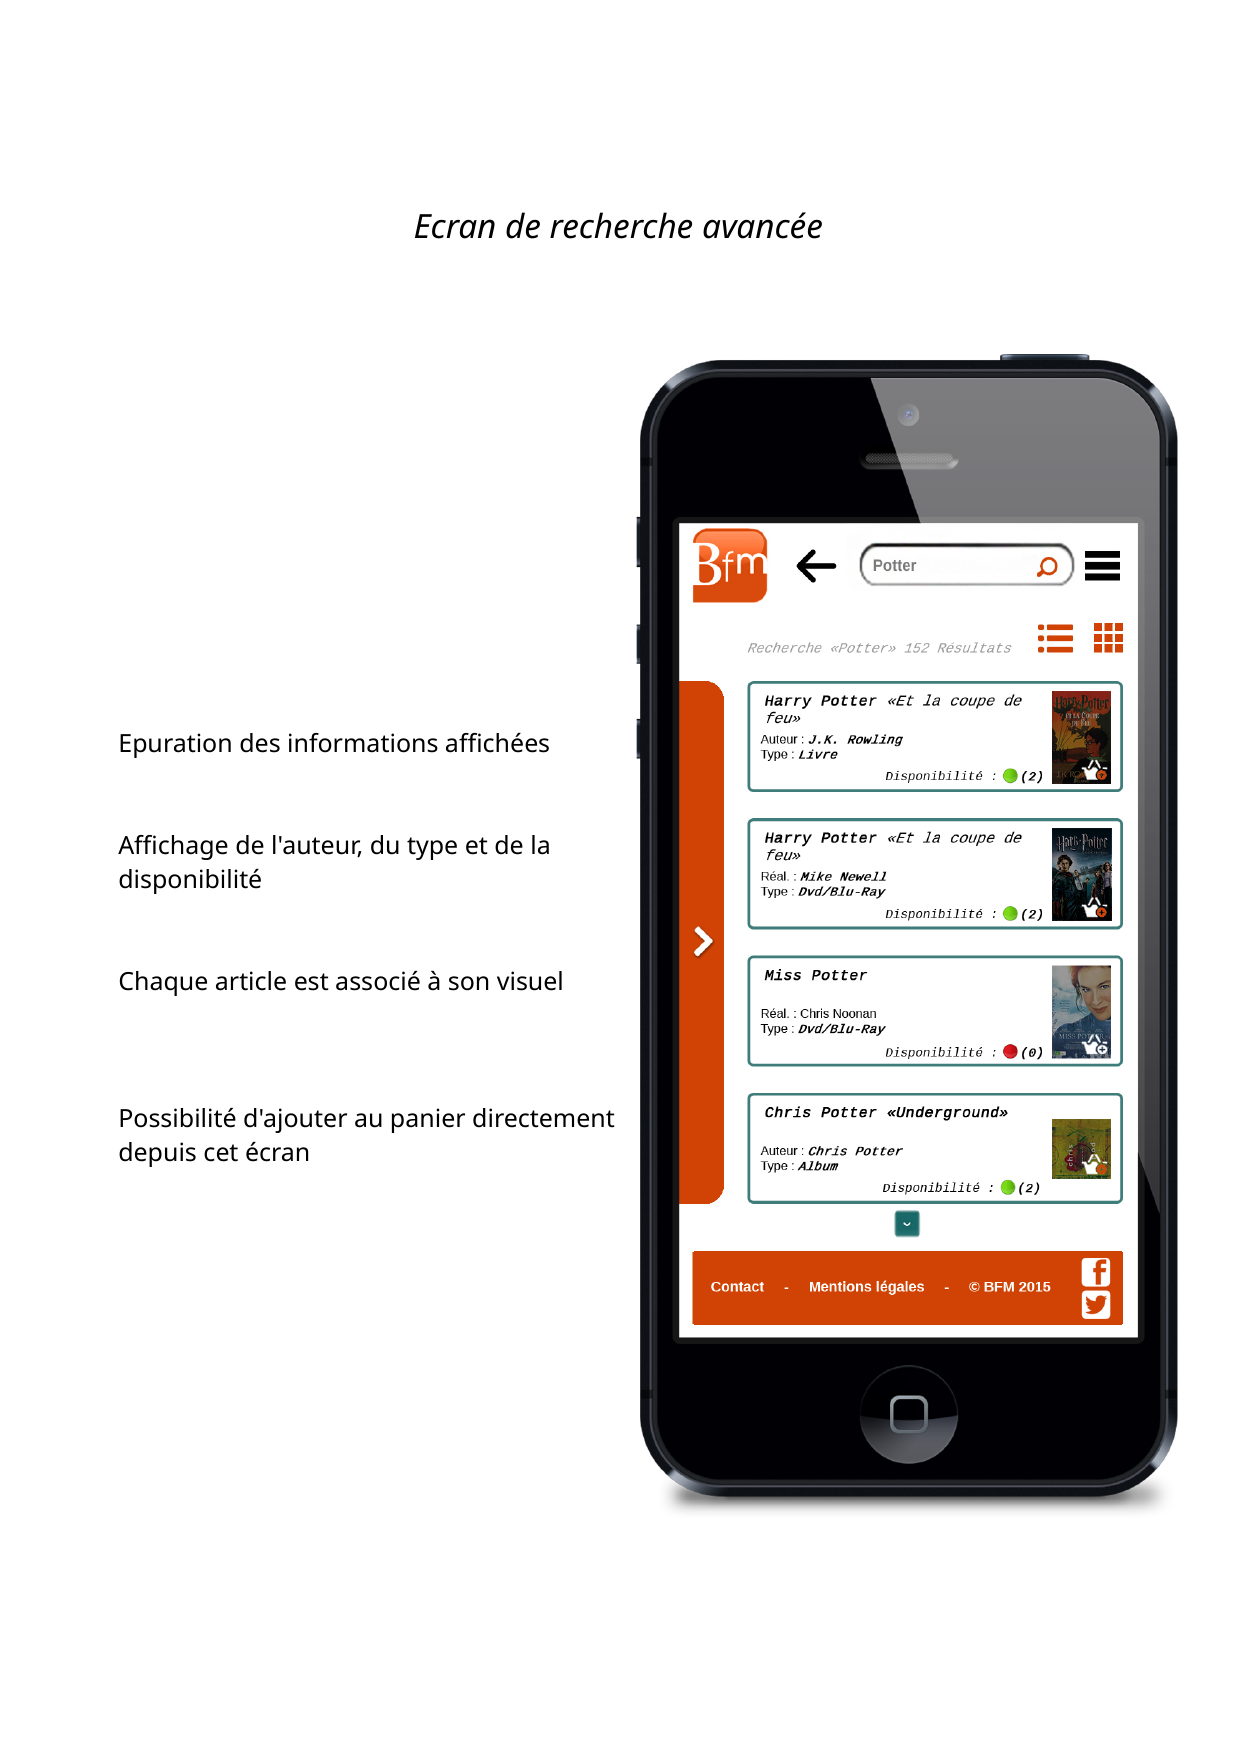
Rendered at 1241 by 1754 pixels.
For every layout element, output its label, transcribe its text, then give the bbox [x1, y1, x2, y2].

text Affichage de l'auteur, du type et de la disponibilité [118, 828, 636, 896]
text Ecran de recherche avancée [118, 203, 1122, 249]
picture [636, 344, 1179, 1529]
text Possibilité d'ajouter au panier directement depuis cet écran [118, 1100, 636, 1168]
text Chaque article est associé à son visuel [118, 964, 636, 998]
text Epuration des informations affichées [118, 726, 636, 760]
